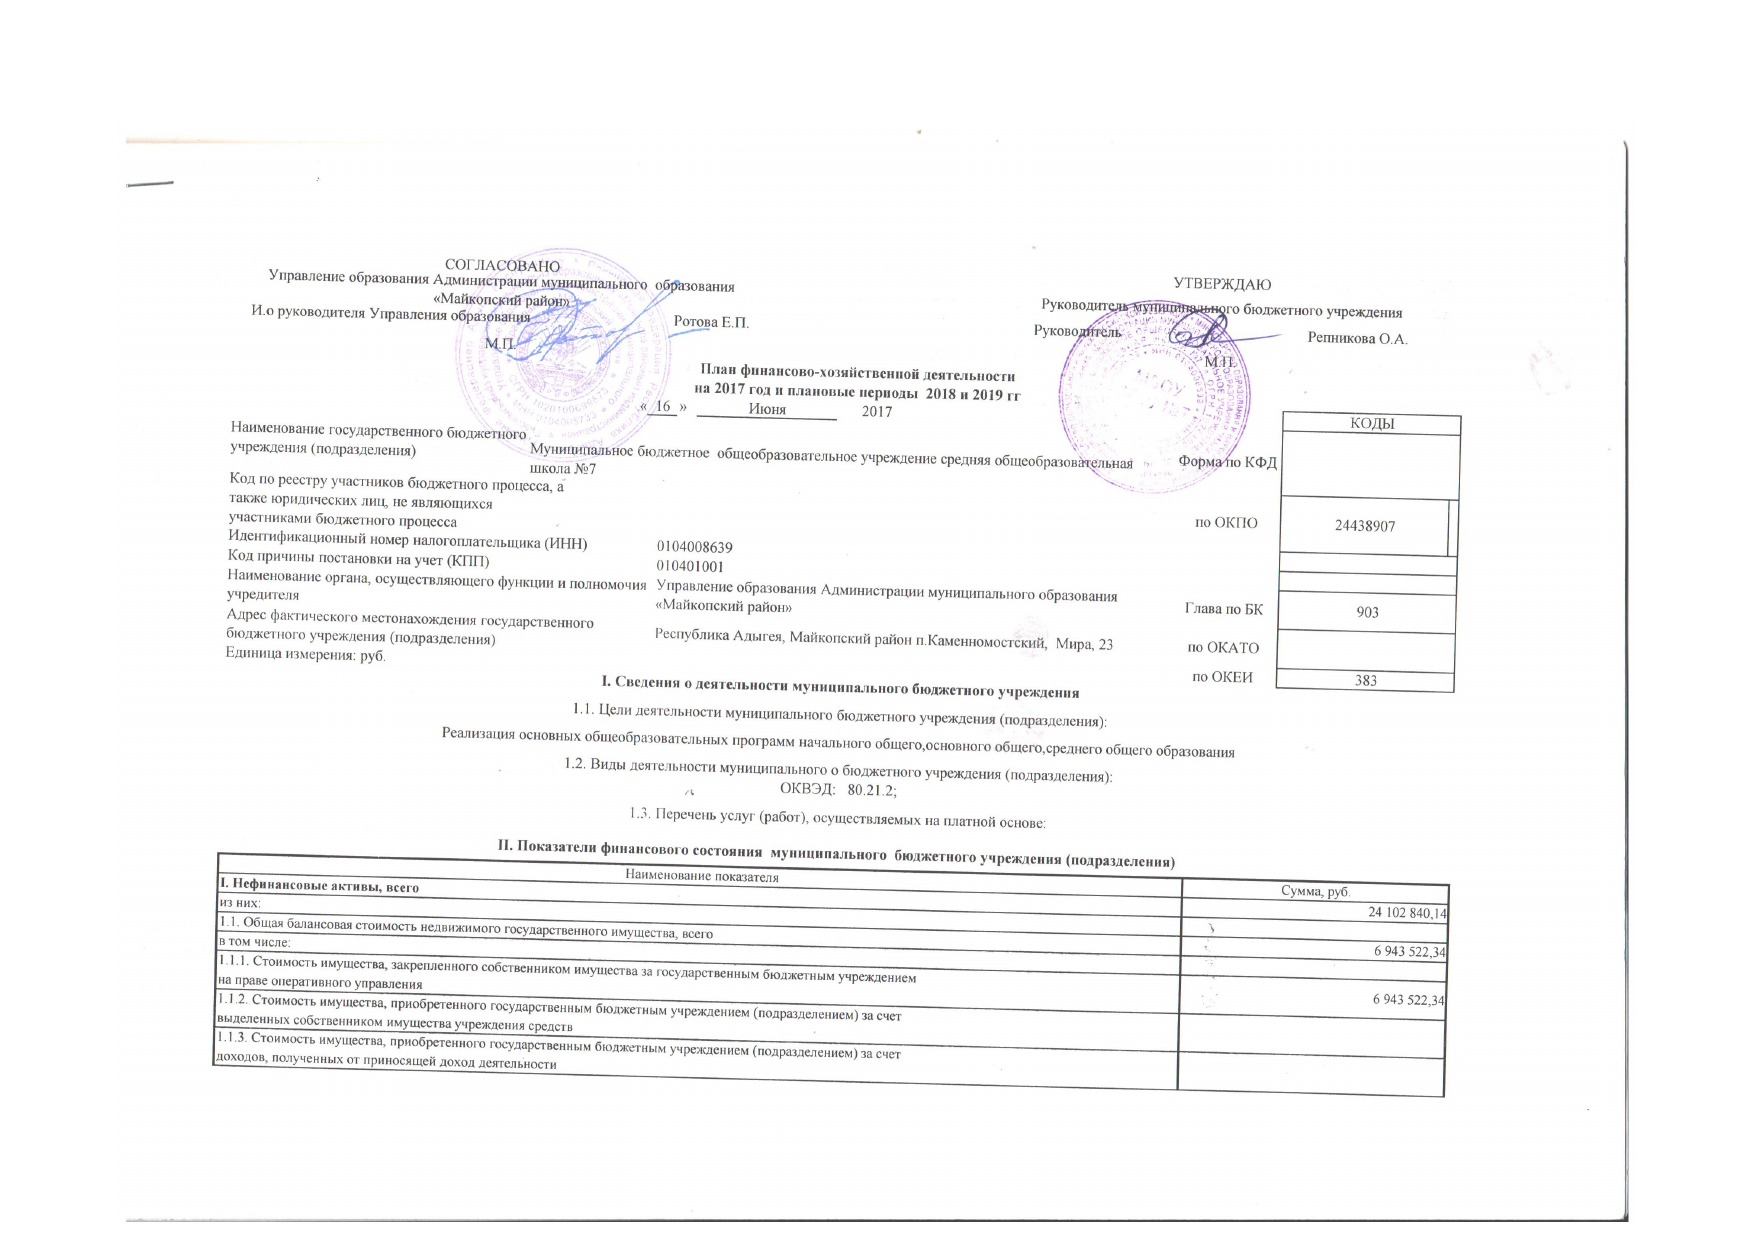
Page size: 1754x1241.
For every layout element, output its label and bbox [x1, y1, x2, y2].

picture [118, 118, 1636, 1222]
